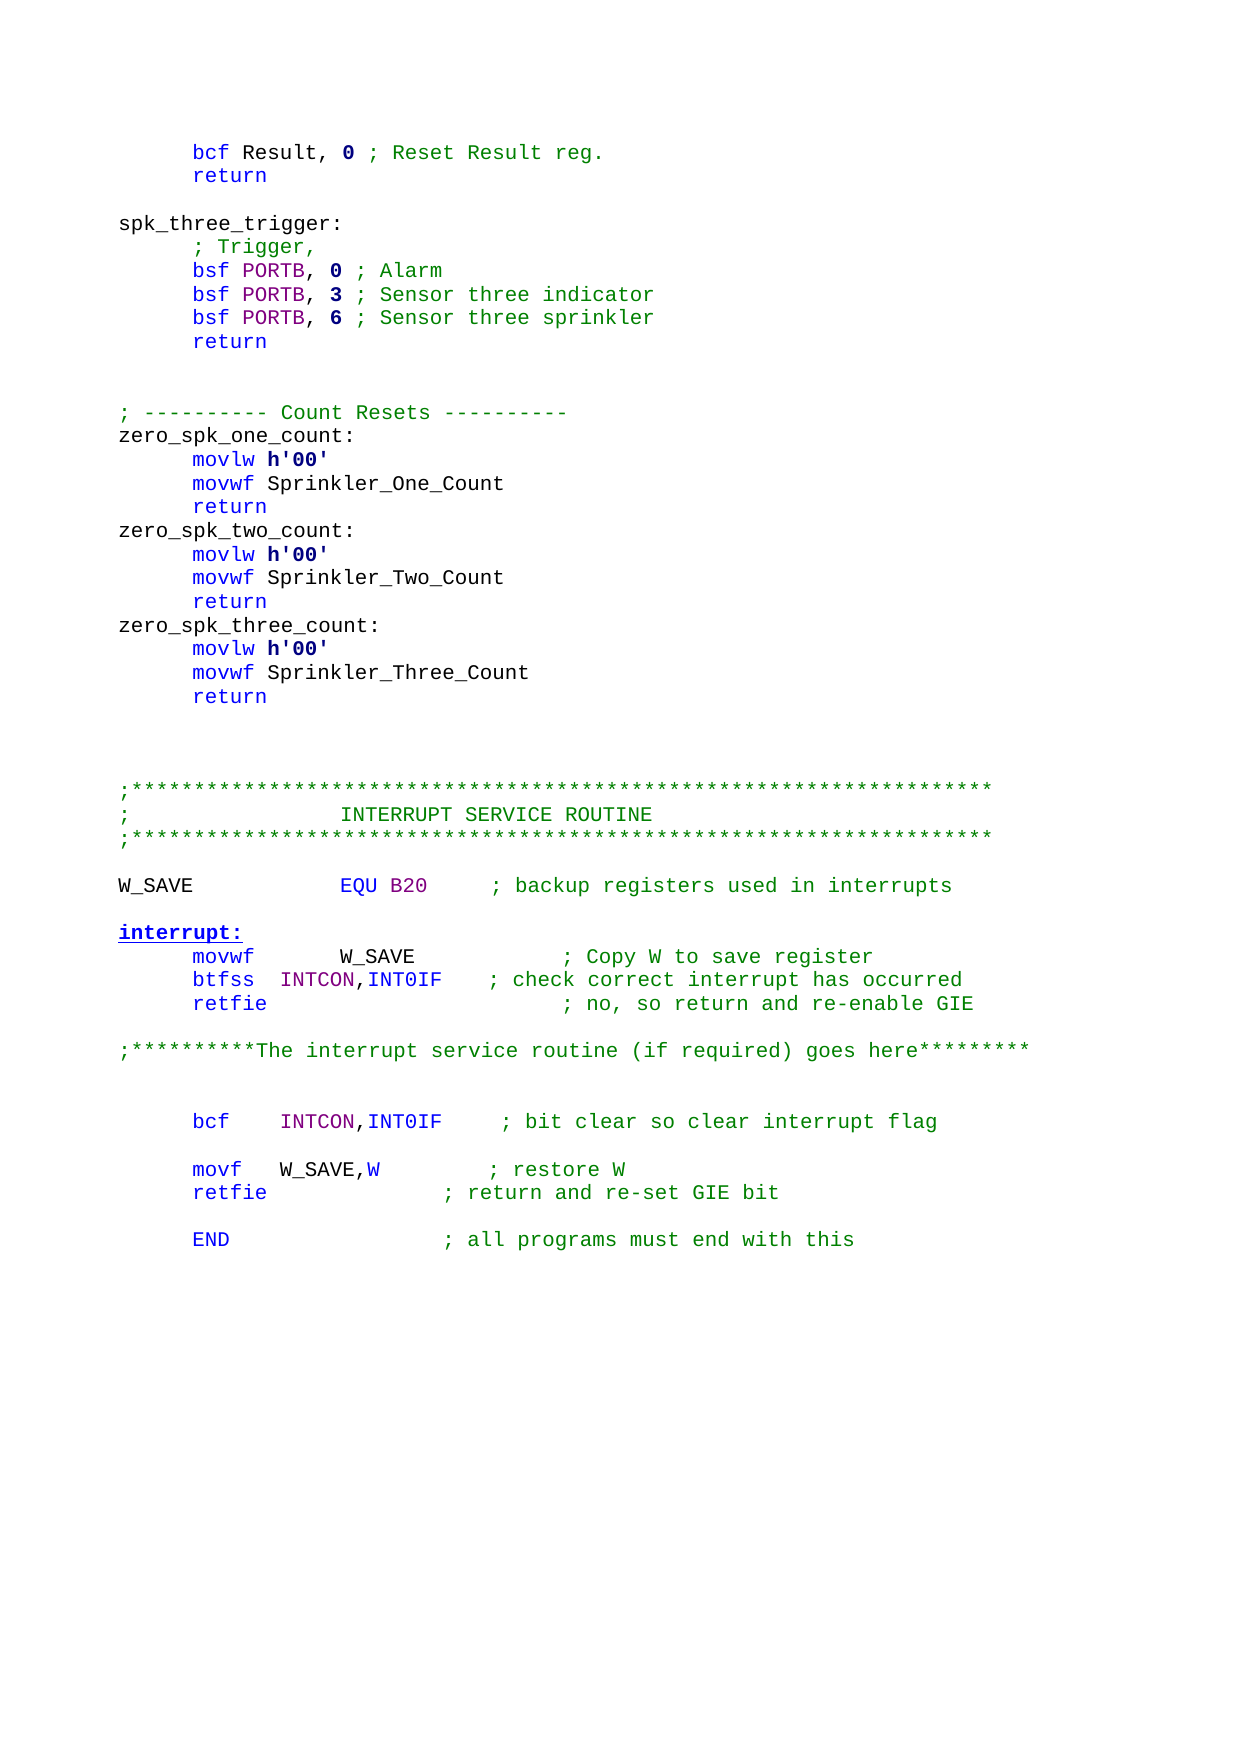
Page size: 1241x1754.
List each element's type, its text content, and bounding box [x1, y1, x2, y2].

text retfie ; no, so return and re-enable GIE [118, 993, 1122, 1017]
text movwf W_SAVE ; Copy W to save register [118, 946, 1122, 969]
text movlw h'00' [118, 449, 1122, 473]
text ; ---------- Count Resets ---------- [118, 402, 1122, 426]
text bcf INTCON,INT0IF ; bit clear so clear interrupt flag [118, 1111, 1122, 1135]
text movlw h'00' [118, 638, 1122, 662]
text W_SAVE EQU B20 ; backup registers used in interrupts [118, 875, 1122, 898]
text movwf Sprinkler_Three_Count [118, 662, 1122, 686]
text ;********************************************************************* [118, 780, 1122, 804]
text END ; all programs must end with this [118, 1229, 1122, 1253]
text spk_three_trigger: [118, 213, 1122, 236]
text bcf Result, 0 ; Reset Result reg. [118, 142, 1122, 165]
text bsf PORTB, 3 ; Sensor three indicator [118, 284, 1122, 307]
text zero_spk_three_count: [118, 615, 1122, 638]
text return [118, 496, 1122, 520]
text return [118, 591, 1122, 615]
text return [118, 165, 1122, 189]
text movf W_SAVE,W ; restore W [118, 1158, 1122, 1182]
text retfie ; return and re-set GIE bit [118, 1182, 1122, 1206]
text ; INTERRUPT SERVICE ROUTINE [118, 804, 1122, 827]
text btfss INTCON,INT0IF ; check correct interrupt has occurred [118, 969, 1122, 993]
text movwf Sprinkler_Two_Count [118, 567, 1122, 591]
text ;********************************************************************* [118, 827, 1122, 851]
text ; Trigger, [118, 236, 1122, 260]
text movlw h'00' [118, 544, 1122, 567]
text movwf Sprinkler_One_Count [118, 473, 1122, 496]
text zero_spk_one_count: [118, 426, 1122, 449]
text return [118, 331, 1122, 354]
text bsf PORTB, 0 ; Alarm [118, 260, 1122, 284]
text ;**********The interrupt service routine (if required) goes here********* [118, 1040, 1122, 1064]
text bsf PORTB, 6 ; Sensor three sprinkler [118, 307, 1122, 331]
text return [118, 686, 1122, 709]
text zero_spk_two_count: [118, 520, 1122, 544]
text interrupt: [118, 922, 1122, 946]
